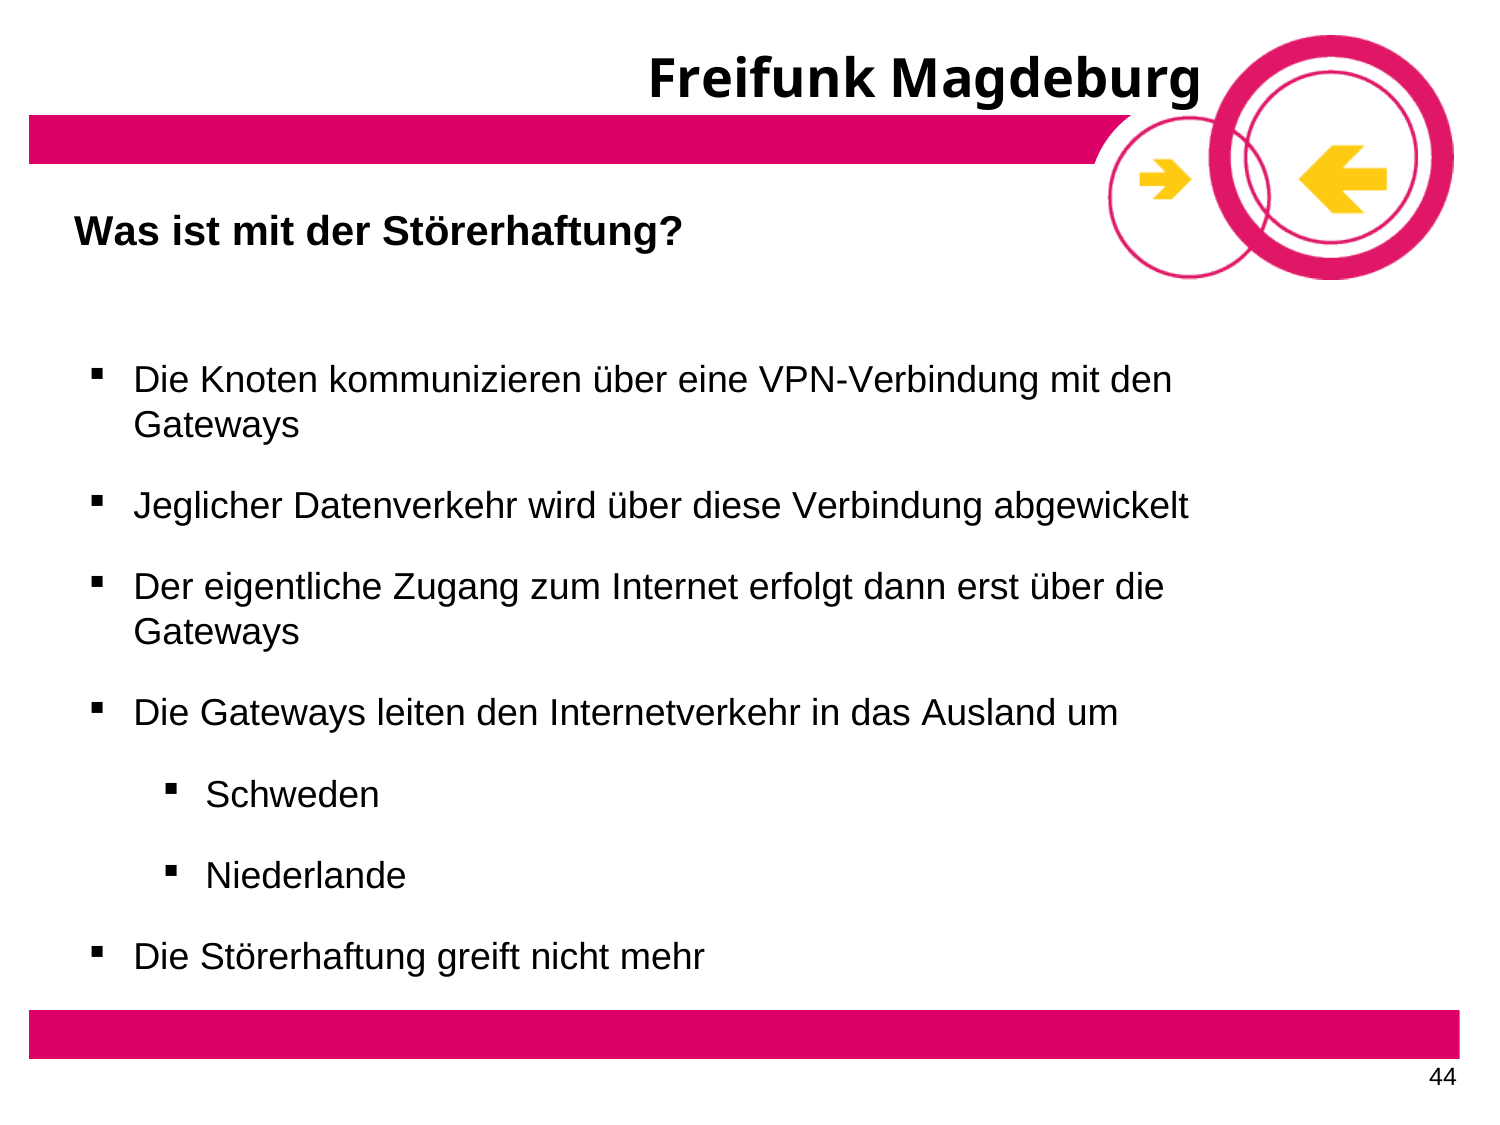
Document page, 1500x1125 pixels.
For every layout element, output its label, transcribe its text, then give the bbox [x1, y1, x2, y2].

text_box Die Knoten kommunizieren über eine VPN-Verbindung mit den Gateways Jeglicher Datenverkehr wird über diese Verbindung abgewickelt Der eigentliche Zugang zum Internet erfolgt dann erst über die Gateways Die Gateways leiten den Internetverkehr in das Ausland um Schweden Niederlande Die Störerhaftung greift nicht mehr [59, 355, 1288, 993]
text_box Was ist mit der Störerhaftung? [74, 204, 1067, 284]
picture [1107, 35, 1454, 280]
